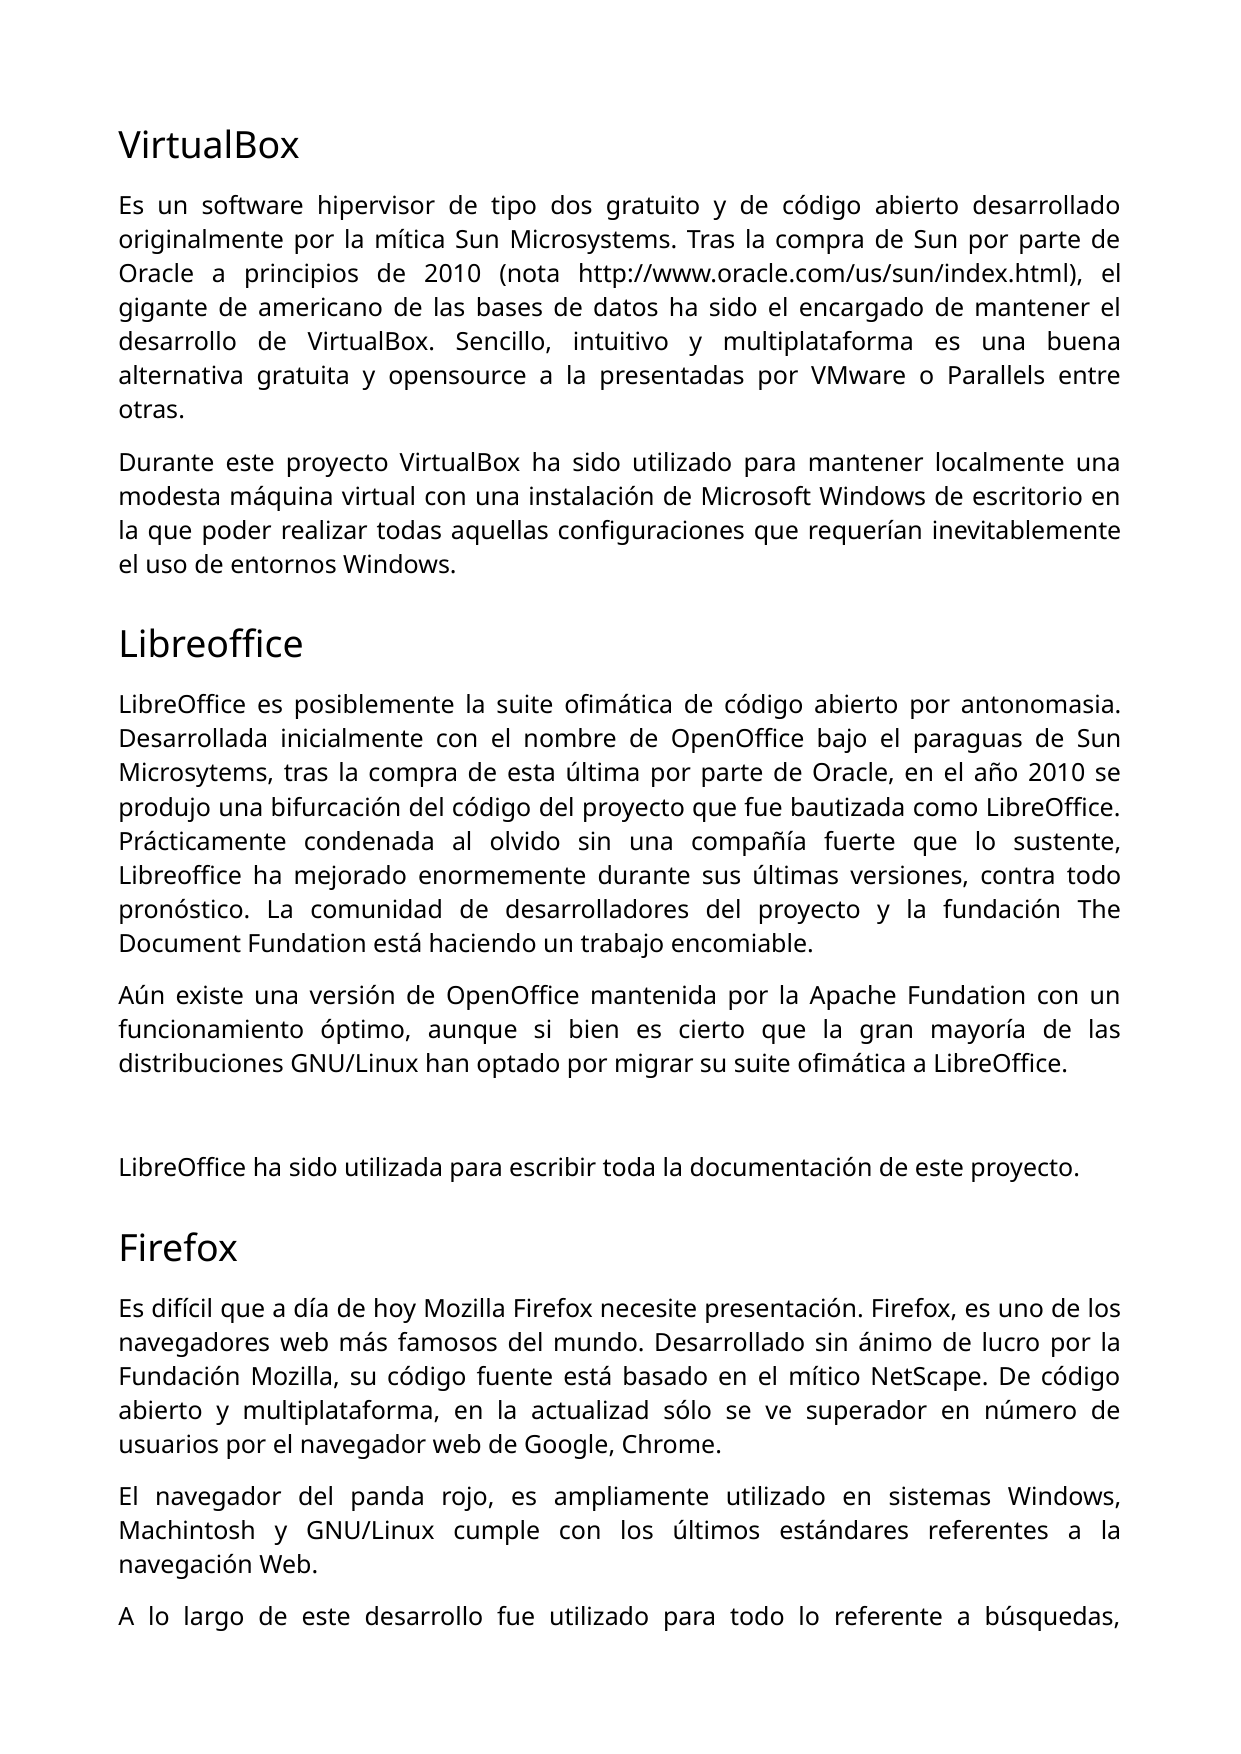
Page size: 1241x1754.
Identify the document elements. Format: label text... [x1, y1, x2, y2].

text Durante este proyecto VirtualBox ha sido utilizado para mantener localmente una modesta máquina virtual con una instalación de Microsoft Windows de escritorio en la que poder realizar todas aquellas configuraciones que requerían inevitablemente el uso de entornos Windows. [118, 444, 1122, 580]
text Es difícil que a día de hoy Mozilla Firefox necesite presentación. Firefox, es uno de los navegadores web más famosos del mundo. Desarrollado sin ánimo de lucro por la Fundación Mozilla, su código fuente está basado en el mítico NetScape. De código abierto y multiplataforma, en la actualizad sólo se ve superador en número de usuarios por el navegador web de Google, Chrome. [118, 1290, 1122, 1461]
subtitle Libreoffice [118, 617, 1122, 668]
text Aún existe una versión de OpenOffice mantenida por la Apache Fundation con un funcionamiento óptimo, aunque si bien es cierto que la gran mayoría de las distribuciones GNU/Linux han optado por migrar su suite ofimática a LibreOffice. [118, 977, 1122, 1080]
text A lo largo de este desarrollo fue utilizado para todo lo referente a búsquedas, [118, 1599, 1122, 1633]
subtitle VirtualBox [118, 118, 1122, 169]
text LibreOffice es posiblemente la suite ofimática de código abierto por antonomasia. Desarrollada inicialmente con el nombre de OpenOffice bajo el paraguas de Sun Microsytems, tras la compra de esta última por parte de Oracle, en el año 2010 se produjo una bifurcación del código del proyecto que fue bautizada como LibreOffice. Prácticamente condenada al olvido sin una compañía fuerte que lo sustente, Libreoffice ha mejorado enormemente durante sus últimas versiones, contra todo pronóstico. La comunidad de desarrolladores del proyecto y la fundación The Document Fundation está haciendo un trabajo encomiable. [118, 687, 1122, 959]
text El navegador del panda rojo, es ampliamente utilizado en sistemas Windows, Machintosh y GNU/Linux cumple con los últimos estándares referentes a la navegación Web. [118, 1479, 1122, 1581]
text Es un software hipervisor de tipo dos gratuito y de código abierto desarrollado originalmente por la mítica Sun Microsystems. Tras la compra de Sun por parte de Oracle a principios de 2010 (nota http://www.oracle.com/us/sun/index.html), el gigante de americano de las bases de datos ha sido el encargado de mantener el desarrollo de VirtualBox. Sencillo, intuitivo y multiplataforma es una buena alternativa gratuita y opensource a la presentadas por VMware o Parallels entre otras. [118, 188, 1122, 426]
subtitle Firefox [118, 1221, 1122, 1272]
text LibreOffice ha sido utilizada para escribir toda la documentación de este proyecto. [118, 1150, 1122, 1184]
